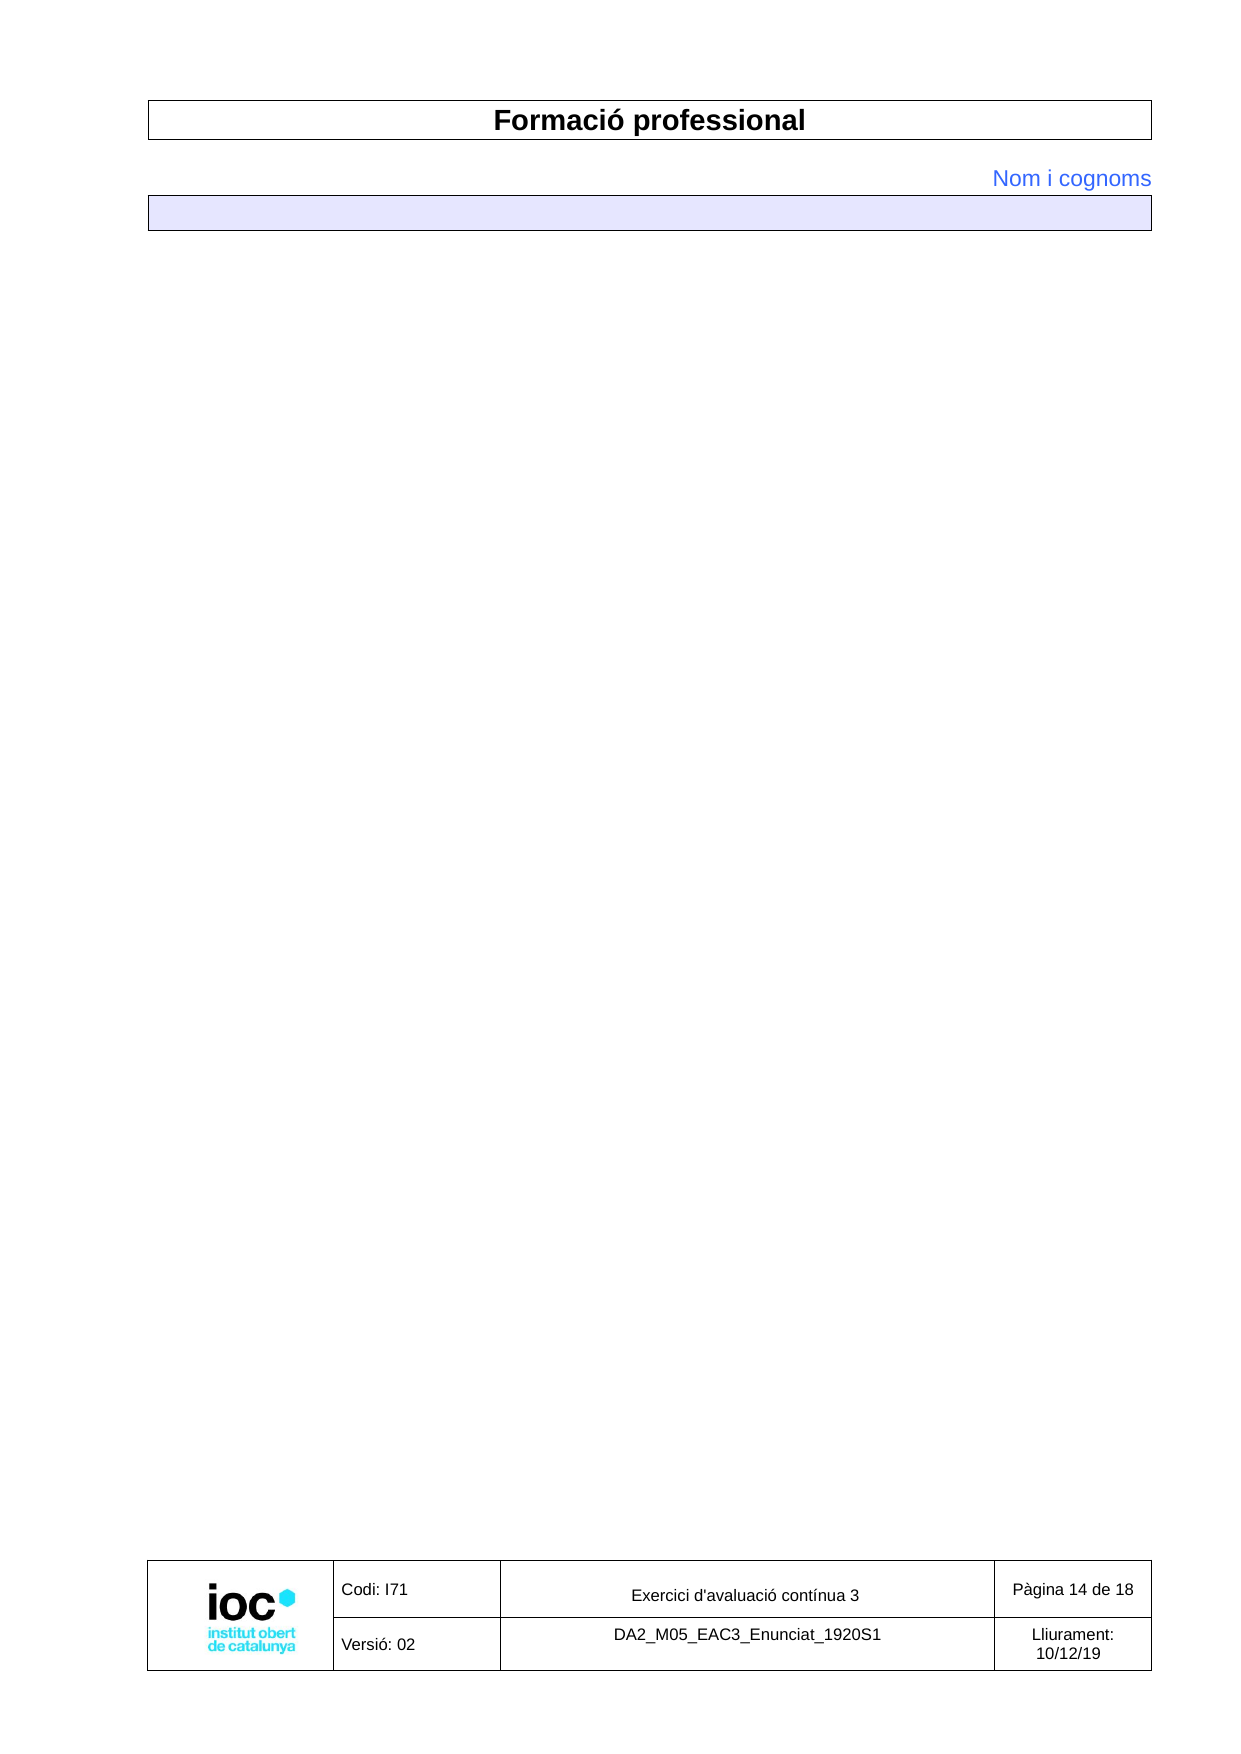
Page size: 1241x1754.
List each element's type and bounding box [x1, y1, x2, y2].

picture [195, 1570, 309, 1665]
table_header [149, 196, 1151, 230]
